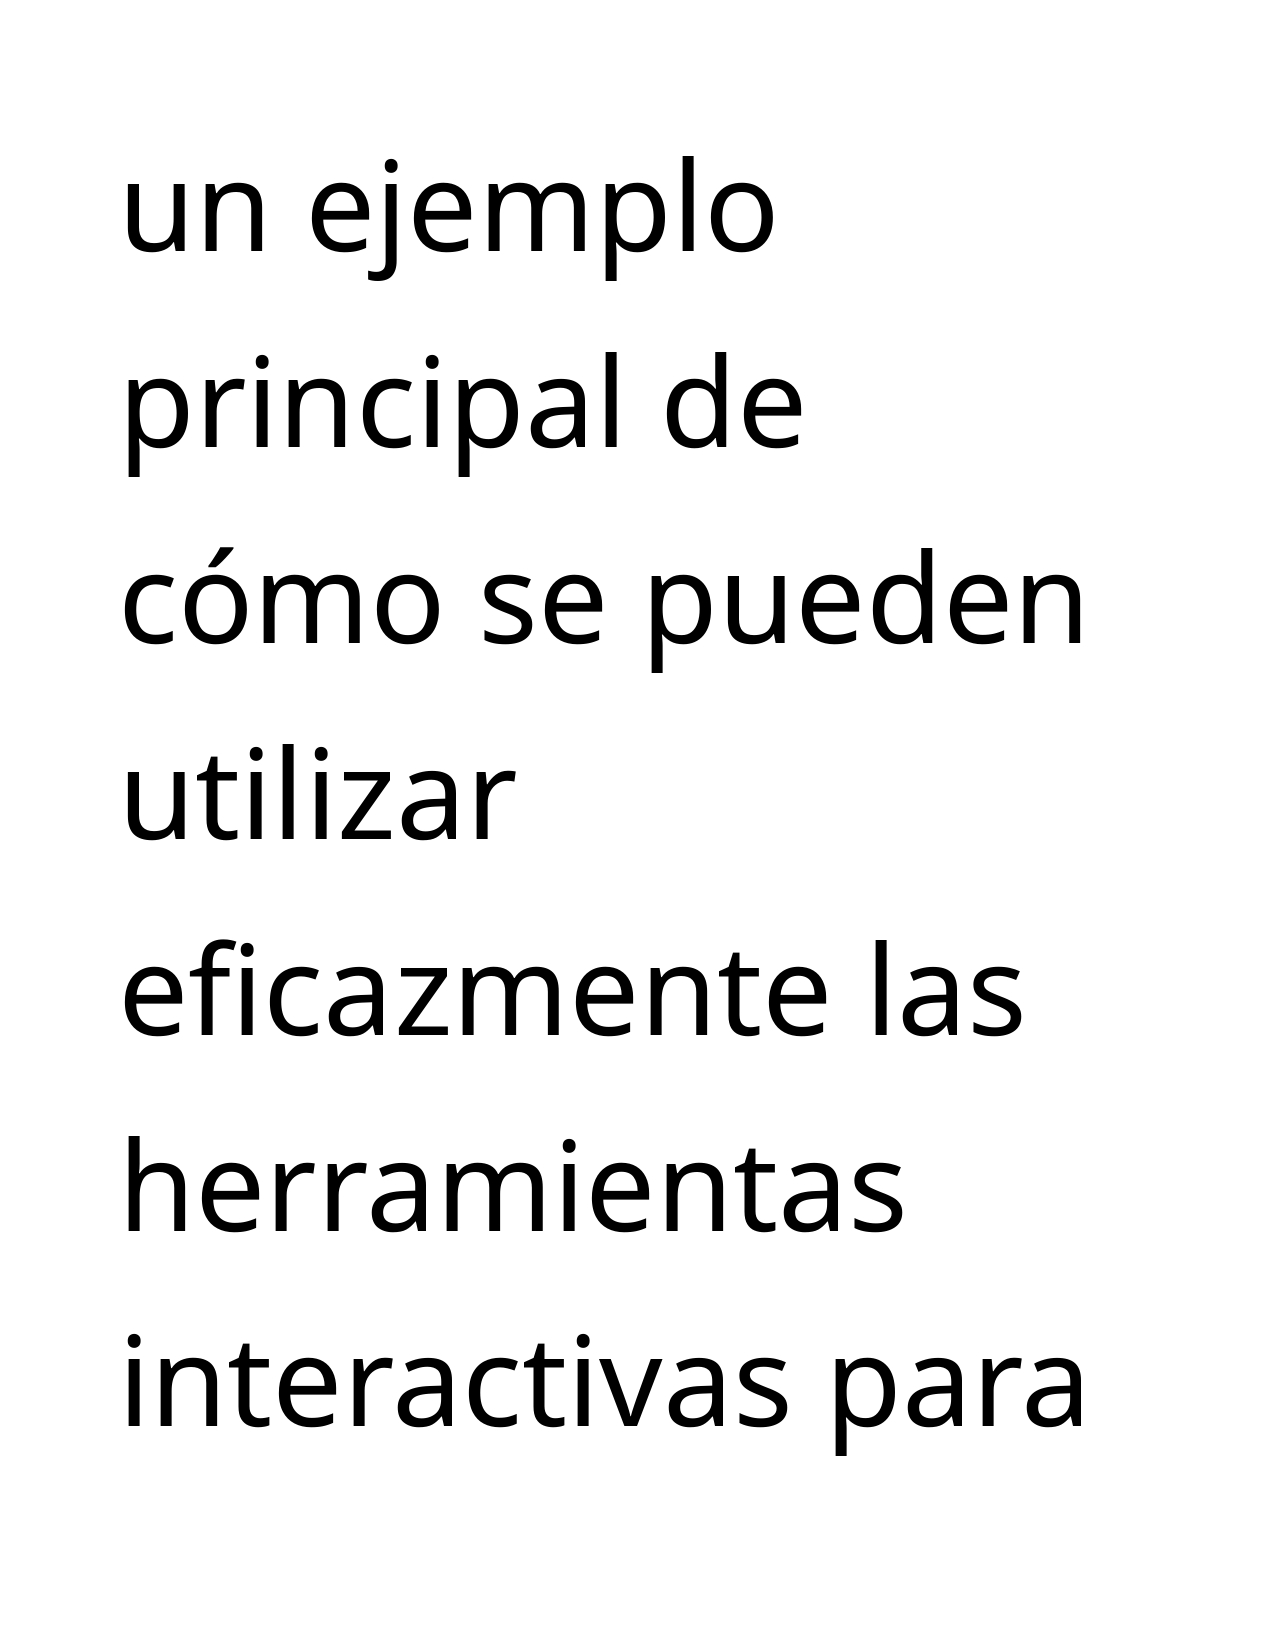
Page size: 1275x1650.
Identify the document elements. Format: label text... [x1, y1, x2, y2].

text un ejemplo principal de cómo se pueden utilizar eficazmente las herramientas interactivas para [118, 118, 1157, 1463]
